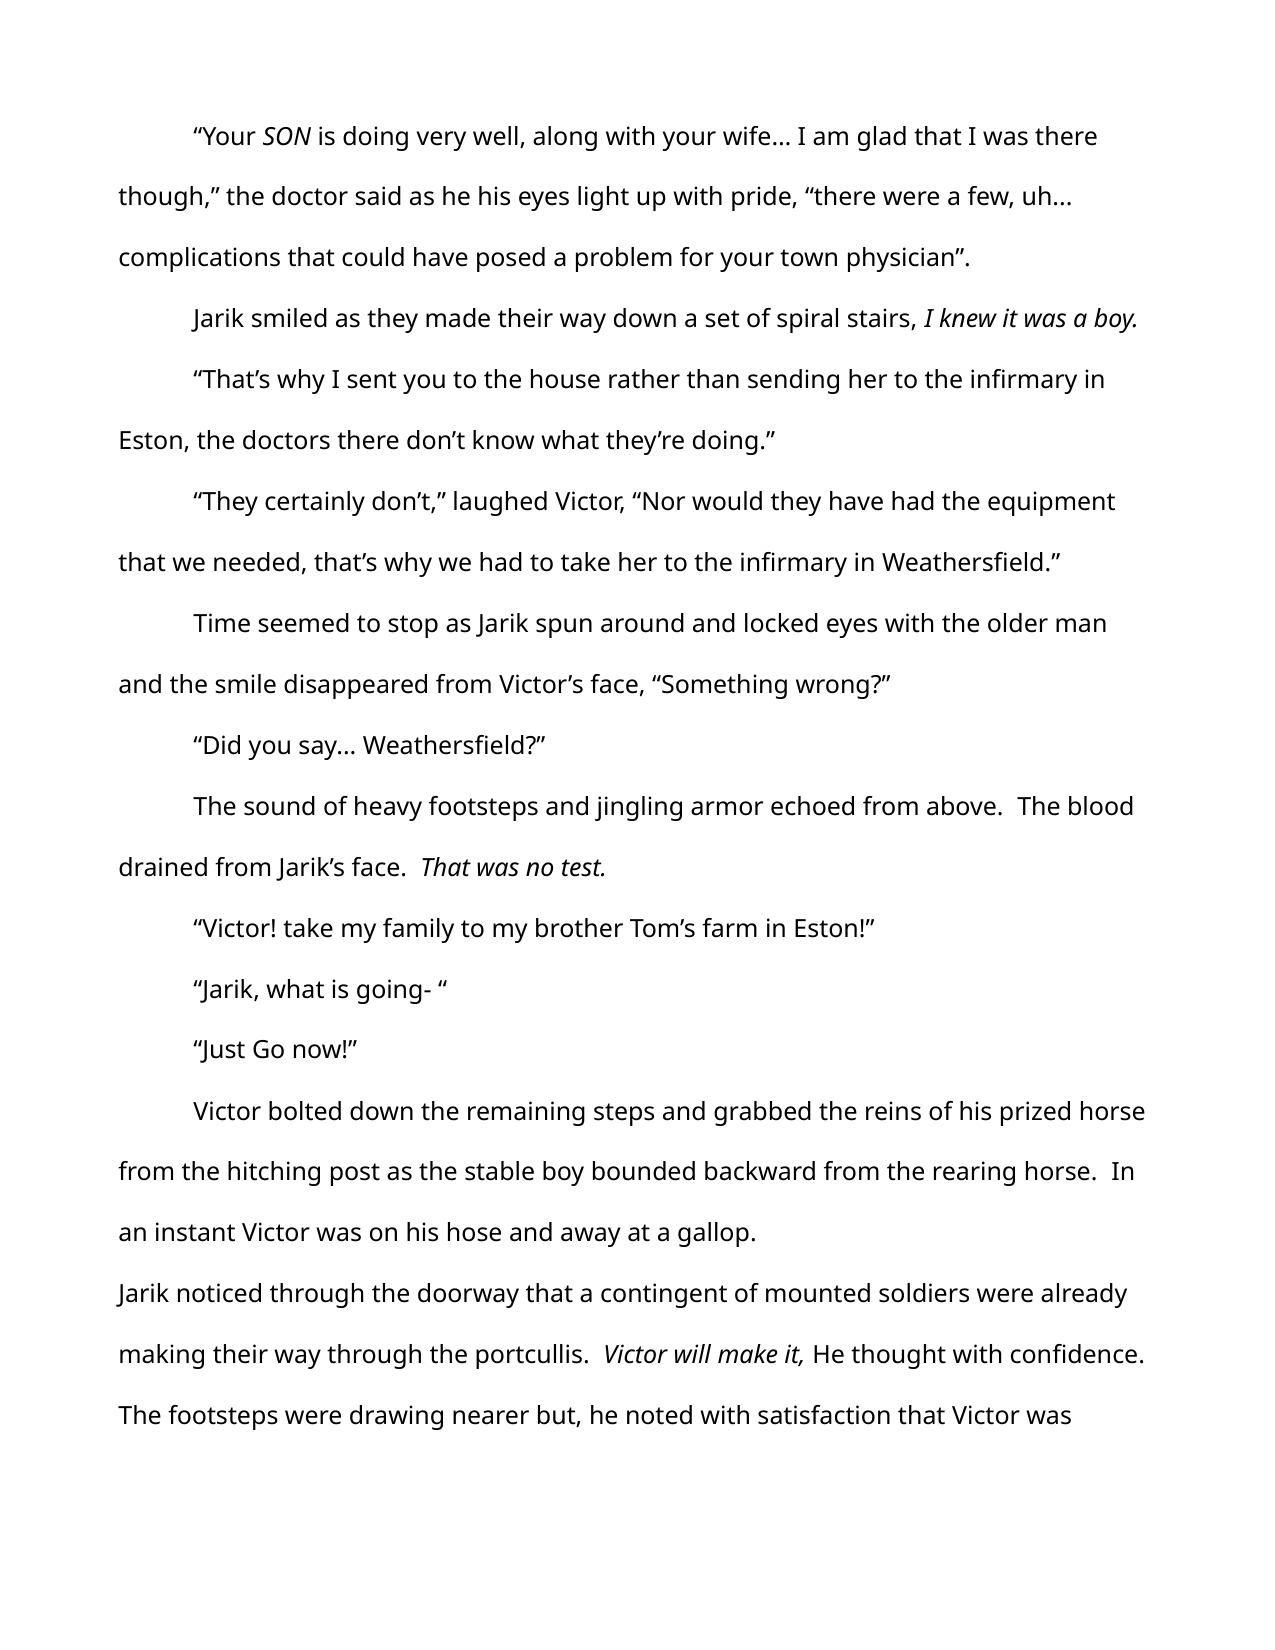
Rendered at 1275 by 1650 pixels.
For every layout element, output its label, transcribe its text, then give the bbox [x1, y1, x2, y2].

text “They certainly don’t,” laughed Victor, “Nor would they have had the equipment that we needed, that’s why we had to take her to the infirmary in Weathersfield.” [118, 484, 1157, 579]
text “Victor! take my family to my brother Tom’s farm in Eston!” [118, 910, 1157, 944]
text Jarik smiled as they made their way down a set of spiral stairs, I knew it was a boy. [118, 301, 1157, 335]
text “Jarik, what is going- “ [118, 971, 1157, 1005]
text “Did you say... Weathersfield?” [118, 727, 1157, 762]
text “That’s why I sent you to the house rather than sending her to the infirmary in Eston, the doctors there don’t know what they’re doing.” [118, 362, 1157, 457]
text Time seemed to stop as Jarik spun around and locked eyes with the older man and the smile disappeared from Victor’s face, “Something wrong?” [118, 606, 1157, 701]
text “Your SON is doing very well, along with your wife… I am glad that I was there though,” the doctor said as he his eyes light up with pride, “there were a few, uh... complications that could have posed a problem for your town physician”. [118, 118, 1157, 274]
text “Just Go now!” [118, 1032, 1157, 1066]
text Jarik noticed through the doorway that a contingent of mounted soldiers were already making their way through the portcullis. Victor will make it, He thought with confidence. The footsteps were drawing nearer but, he noted with satisfaction that Victor was [118, 1276, 1157, 1432]
text The sound of heavy footsteps and jingling armor echoed from above. The blood drained from Jarik’s face. That was no test. [118, 788, 1157, 883]
text Victor bolted down the remaining steps and grabbed the reins of his prized horse from the hitching post as the stable boy bounded backward from the rearing horse. In an instant Victor was on his hose and away at a gallop. [118, 1093, 1157, 1249]
